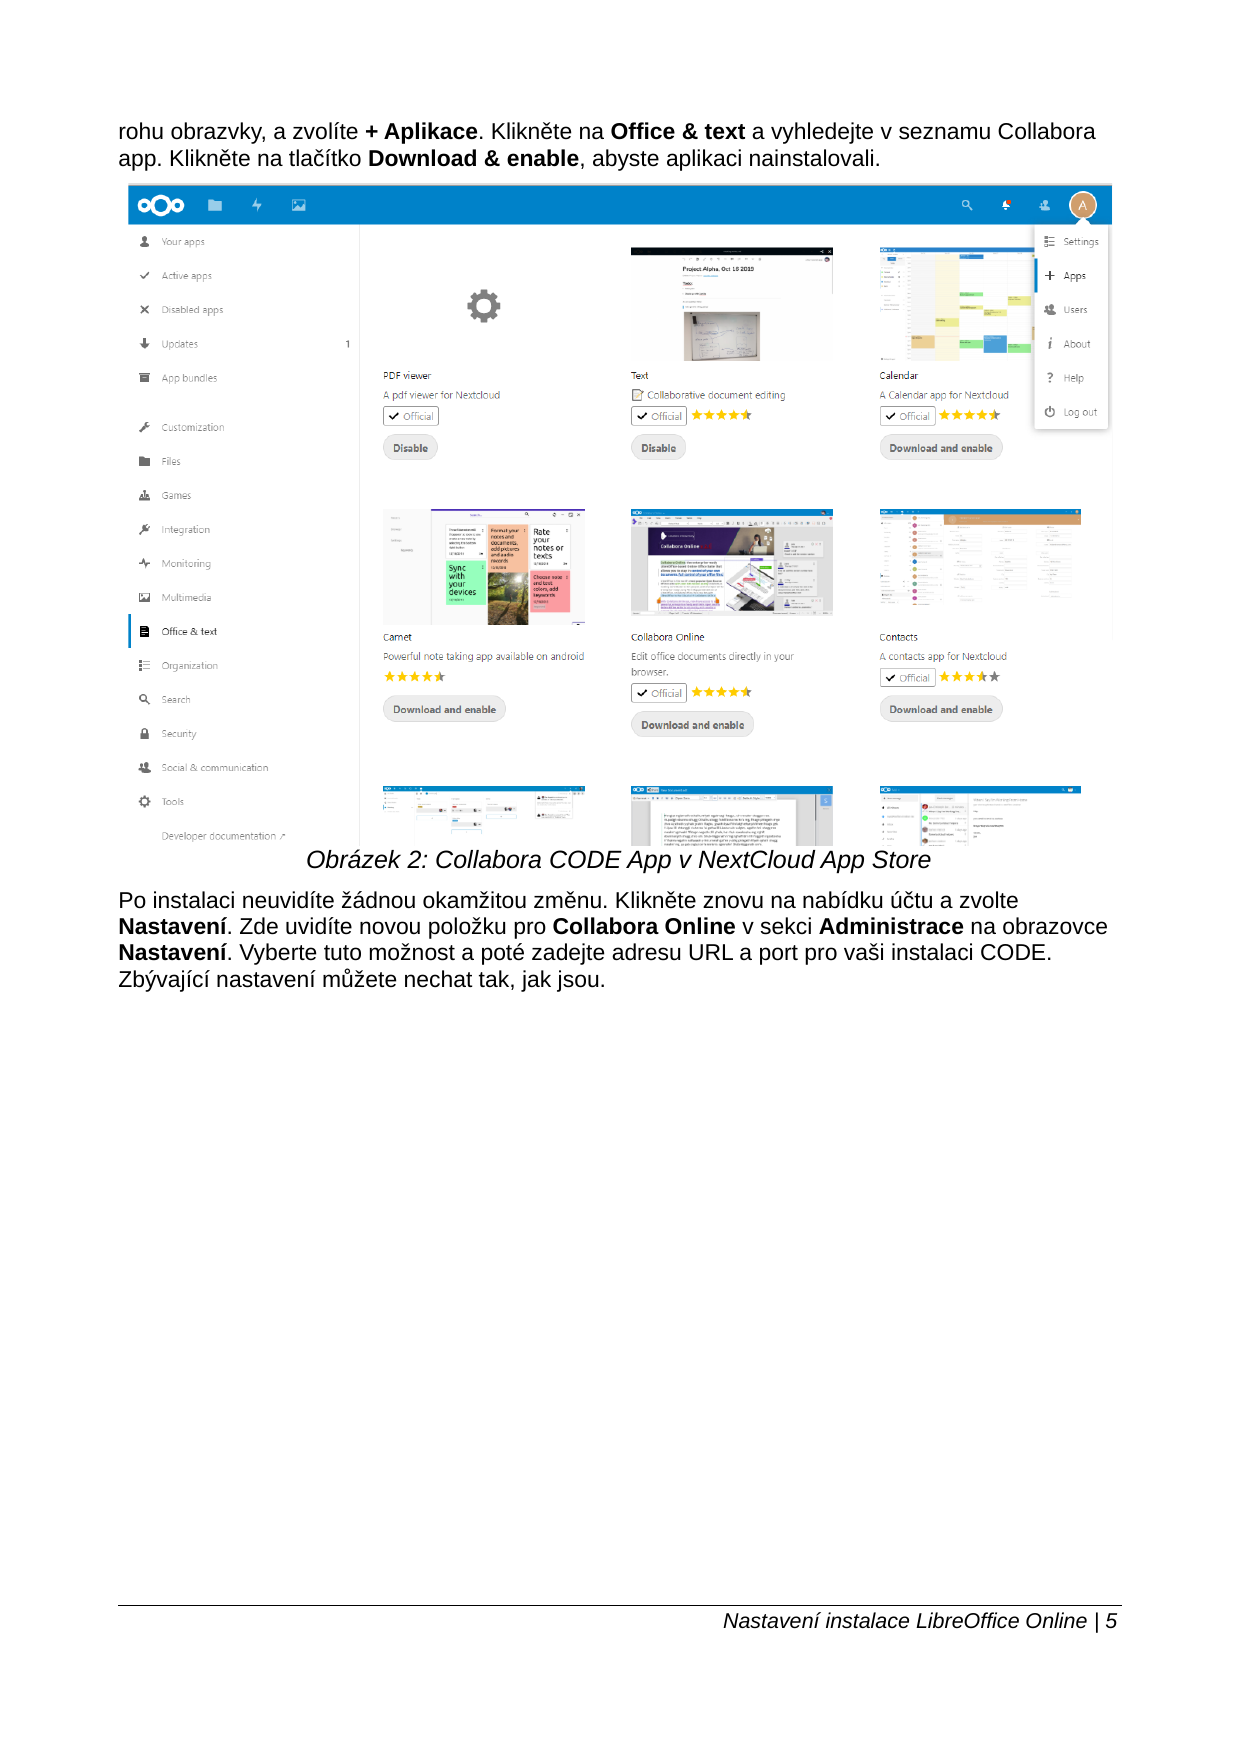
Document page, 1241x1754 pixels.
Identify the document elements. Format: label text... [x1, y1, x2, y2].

text rohu obrazvky, a zvolíte + Aplikace. Klikněte na Office & text a vyhledejte v seznamu Collabora app. Klikněte na tlačítko Download & enable, abyste aplikaci nainstalovali. [118, 118, 1122, 171]
text Po instalaci neuvidíte žádnou okamžitou změnu. Klikněte znovu na nabídku účtu a zvolte Nastavení. Zde uvidíte novou položku pro Collabora Online v sekci Administrace na obrazovce Nastavení. Vyberte tuto možnost a poté zadejte adresu URL a port pro vaši instalaci CODE. Zbývající nastavení můžete nechat tak, jak jsou. [118, 887, 1122, 992]
picture [128, 183, 1113, 846]
text Obrázek 2: Collabora CODE App v NextCloud App Store [118, 846, 1122, 874]
